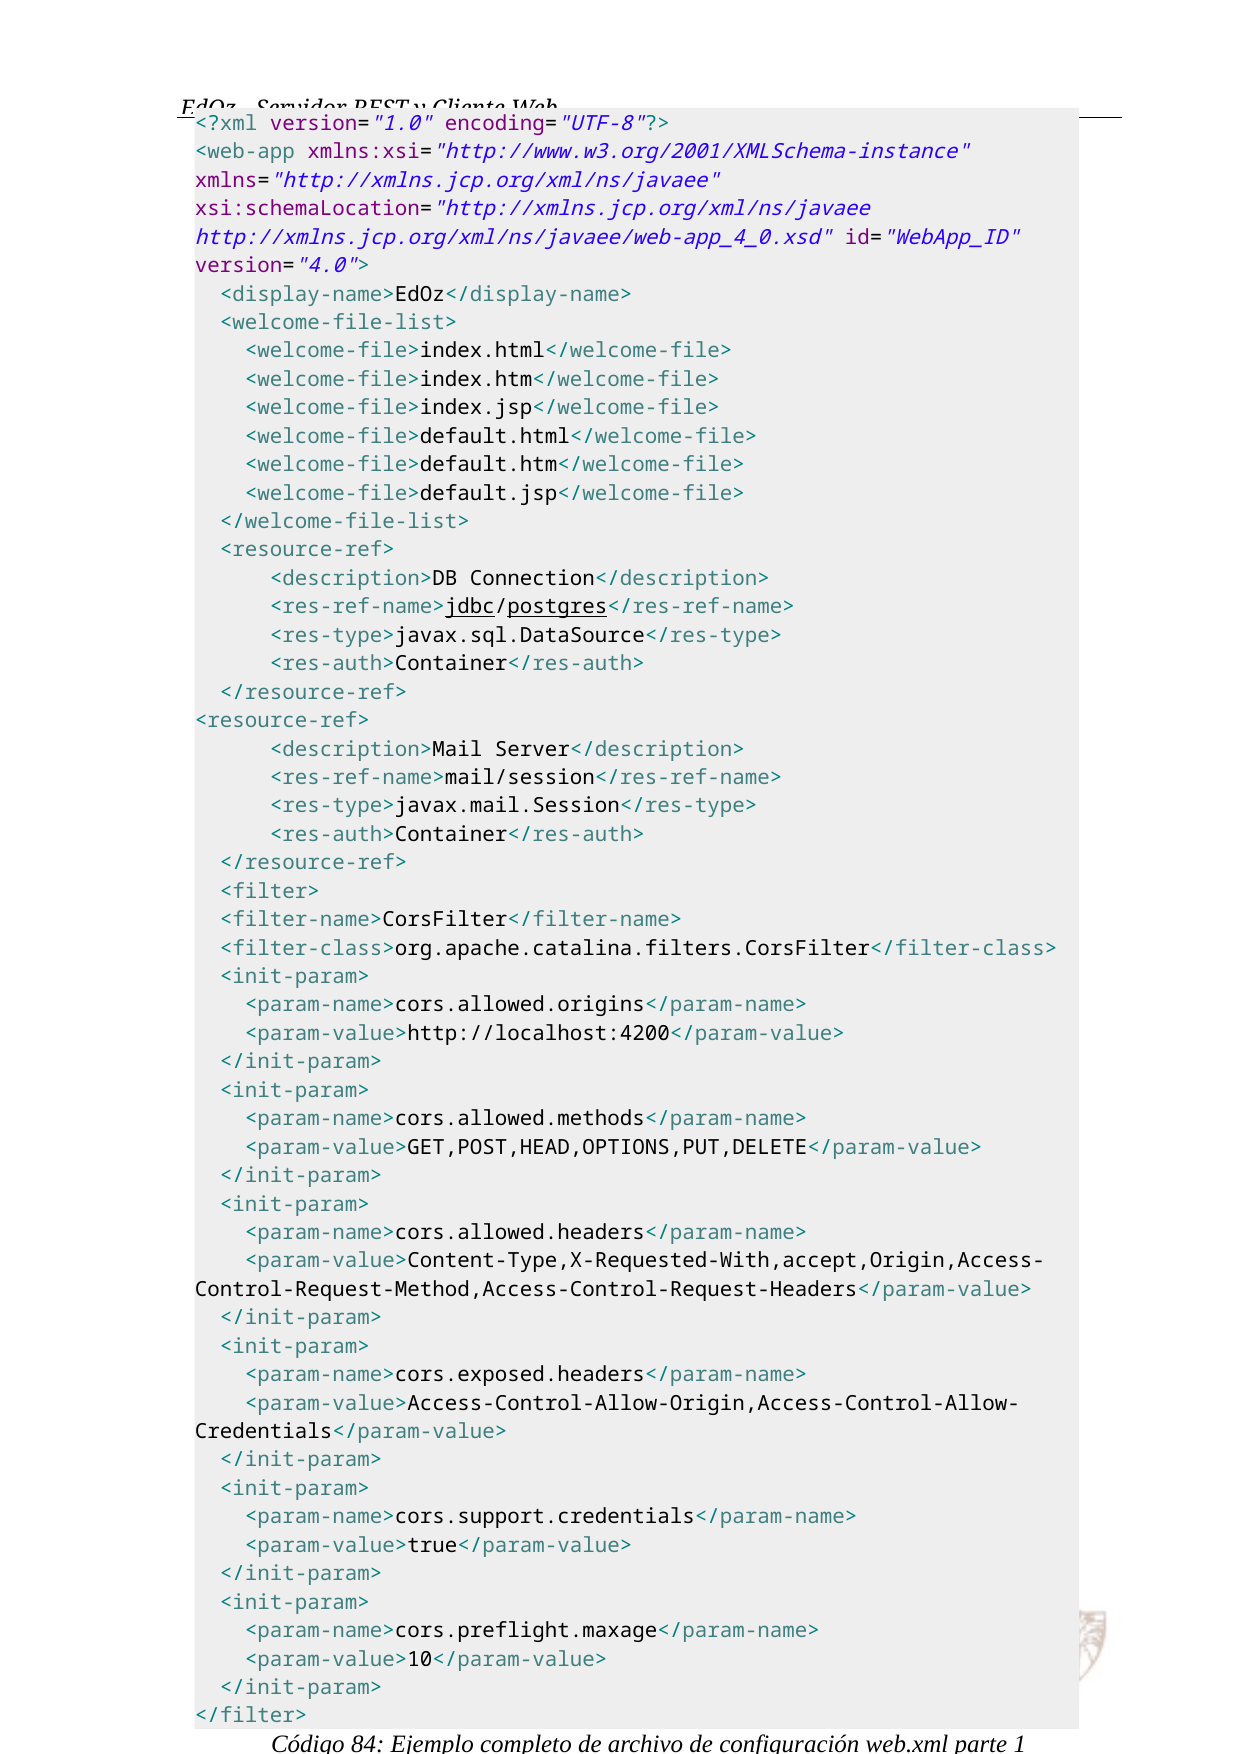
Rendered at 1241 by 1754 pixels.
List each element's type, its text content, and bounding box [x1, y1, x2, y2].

text Código 84: Ejemplo completo de archivo de configuración web.xml parte 1 [178, 211, 1121, 1754]
